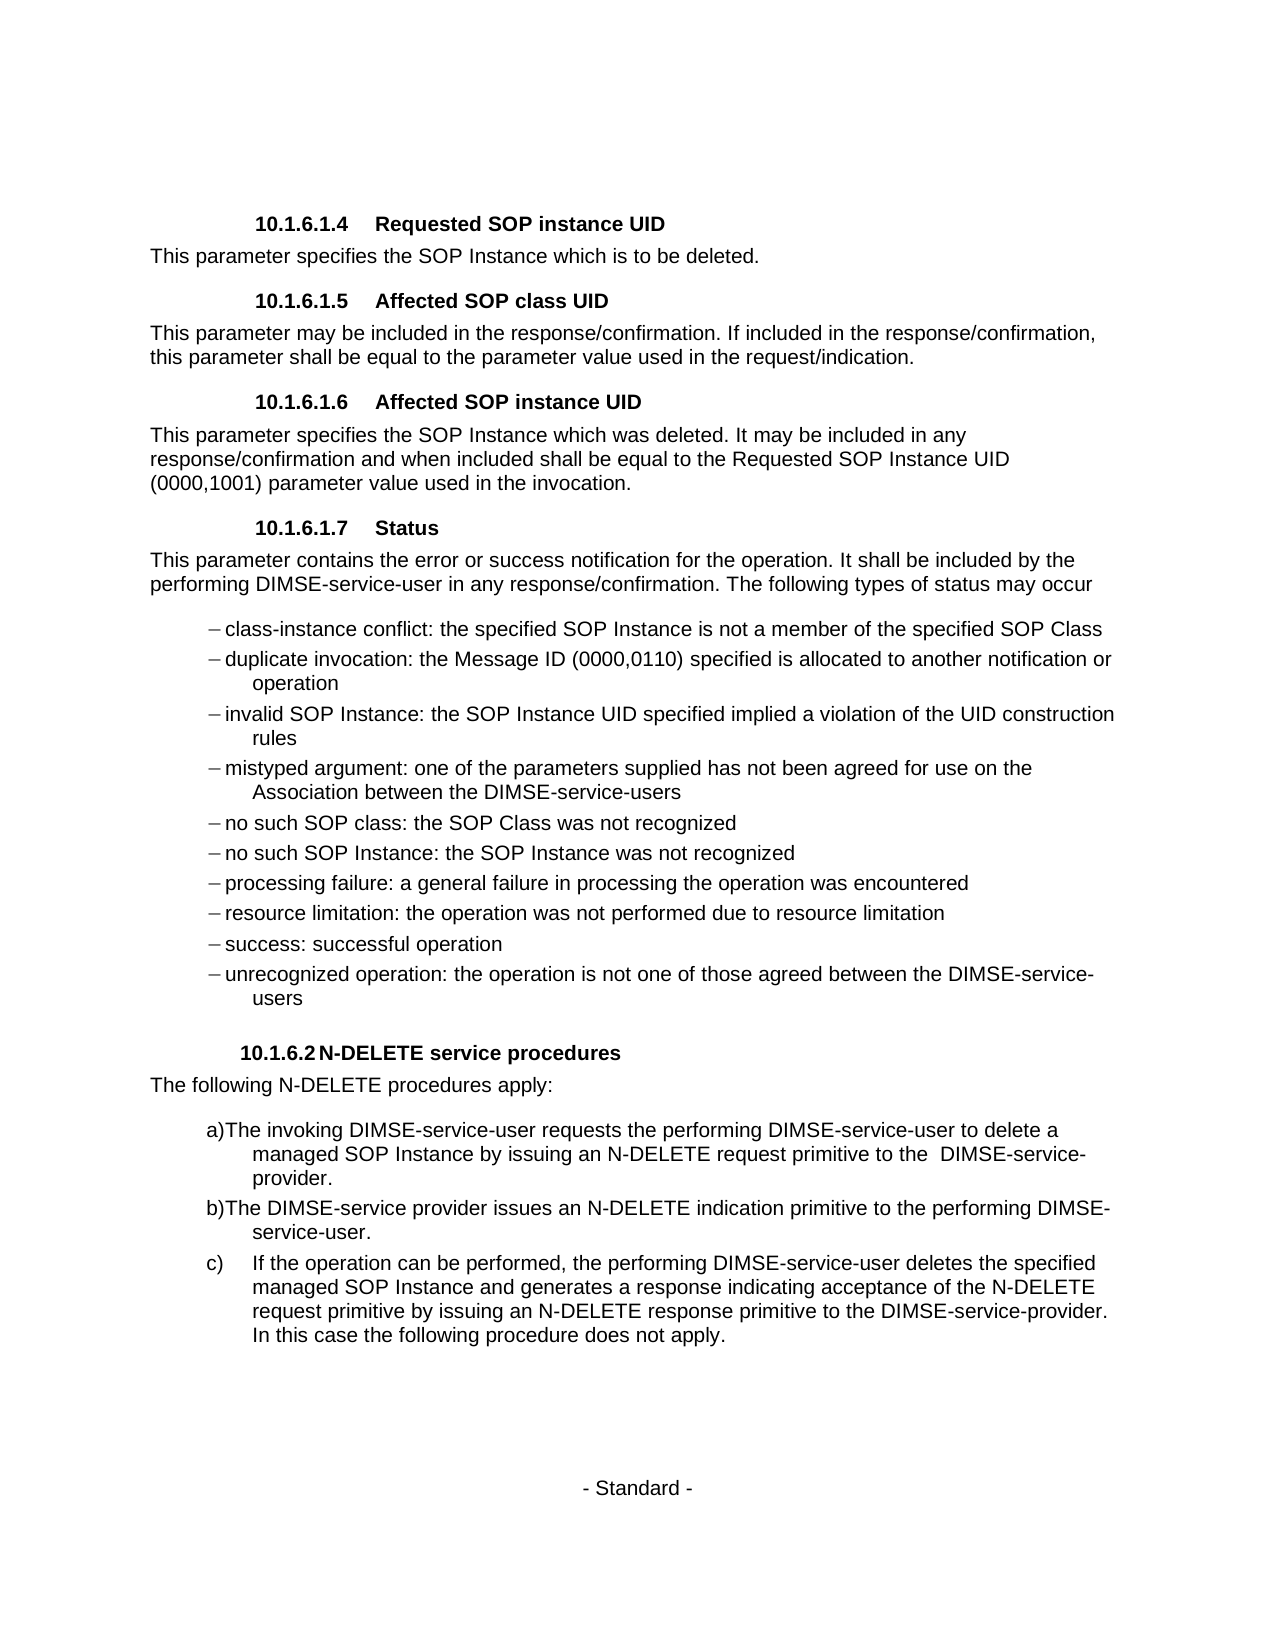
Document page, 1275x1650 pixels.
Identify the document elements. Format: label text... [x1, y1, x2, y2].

text This parameter may be included in the response/confirmation. If included in the response/confirmation, this parameter shall be equal to the parameter value used in the request/indication. [150, 321, 1125, 369]
text This parameter specifies the SOP Instance which was deleted. It may be included in any response/confirmation and when included shall be equal to the Requested SOP Instance UID (0000,1001) parameter value used in the invocation. [150, 423, 1125, 495]
text  class-instance conflict: the specified SOP Instance is not a member of the specified SOP Class [206, 617, 1125, 641]
text  success: successful operation [206, 932, 1125, 956]
text  mistyped argument: one of the parameters supplied has not been agreed for use on the Association between the DIMSE-service-users [206, 756, 1125, 804]
text The following N-DELETE procedures apply: [150, 1073, 1125, 1097]
text  no such SOP Instance: the SOP Instance was not recognized [206, 841, 1125, 865]
text  processing failure: a general failure in processing the operation was encountered [206, 871, 1125, 895]
subtitle 10.1.6.1.6 Affected SOP instance UID [150, 390, 1125, 414]
text This parameter specifies the SOP Instance which is to be deleted. [150, 244, 1125, 268]
text a) The invoking DIMSE-service-user requests the performing DIMSE-service-user to delete a managed SOP Instance by issuing an N-DELETE request primitive to the DIMSE-service-provider. [206, 1118, 1125, 1190]
subtitle 10.1.6.1.4 Requested SOP instance UID [150, 212, 1125, 236]
text b) The DIMSE-service provider issues an N-DELETE indication primitive to the performing DIMSE-service-user. [206, 1196, 1125, 1244]
subtitle 10.1.6.1.7 Status [150, 516, 1125, 540]
text  no such SOP class: the SOP Class was not recognized [206, 810, 1125, 834]
subtitle 10.1.6.1.5 Affected SOP class UID [150, 289, 1125, 313]
text  invalid SOP Instance: the SOP Instance UID specified implied a violation of the UID construction rules [206, 702, 1125, 750]
text This parameter contains the error or success notification for the operation. It shall be included by the performing DIMSE-service-user in any response/confirmation. The following types of status may occur [150, 548, 1125, 596]
subtitle 10.1.6.2 N-DELETE service procedures [150, 1040, 1125, 1064]
text c) If the operation can be performed, the performing DIMSE-service-user deletes the specified managed SOP Instance and generates a response indicating acceptance of the N-DELETE request primitive by issuing an N-DELETE response primitive to the DIMSE-service-provider. In this case the following procedure does not apply. [206, 1251, 1125, 1347]
text  unrecognized operation: the operation is not one of those agreed between the DIMSE-service-users [206, 962, 1125, 1034]
text  duplicate invocation: the Message ID (0000,0110) specified is allocated to another notification or operation [206, 647, 1125, 695]
text  resource limitation: the operation was not performed due to resource limitation [206, 901, 1125, 925]
